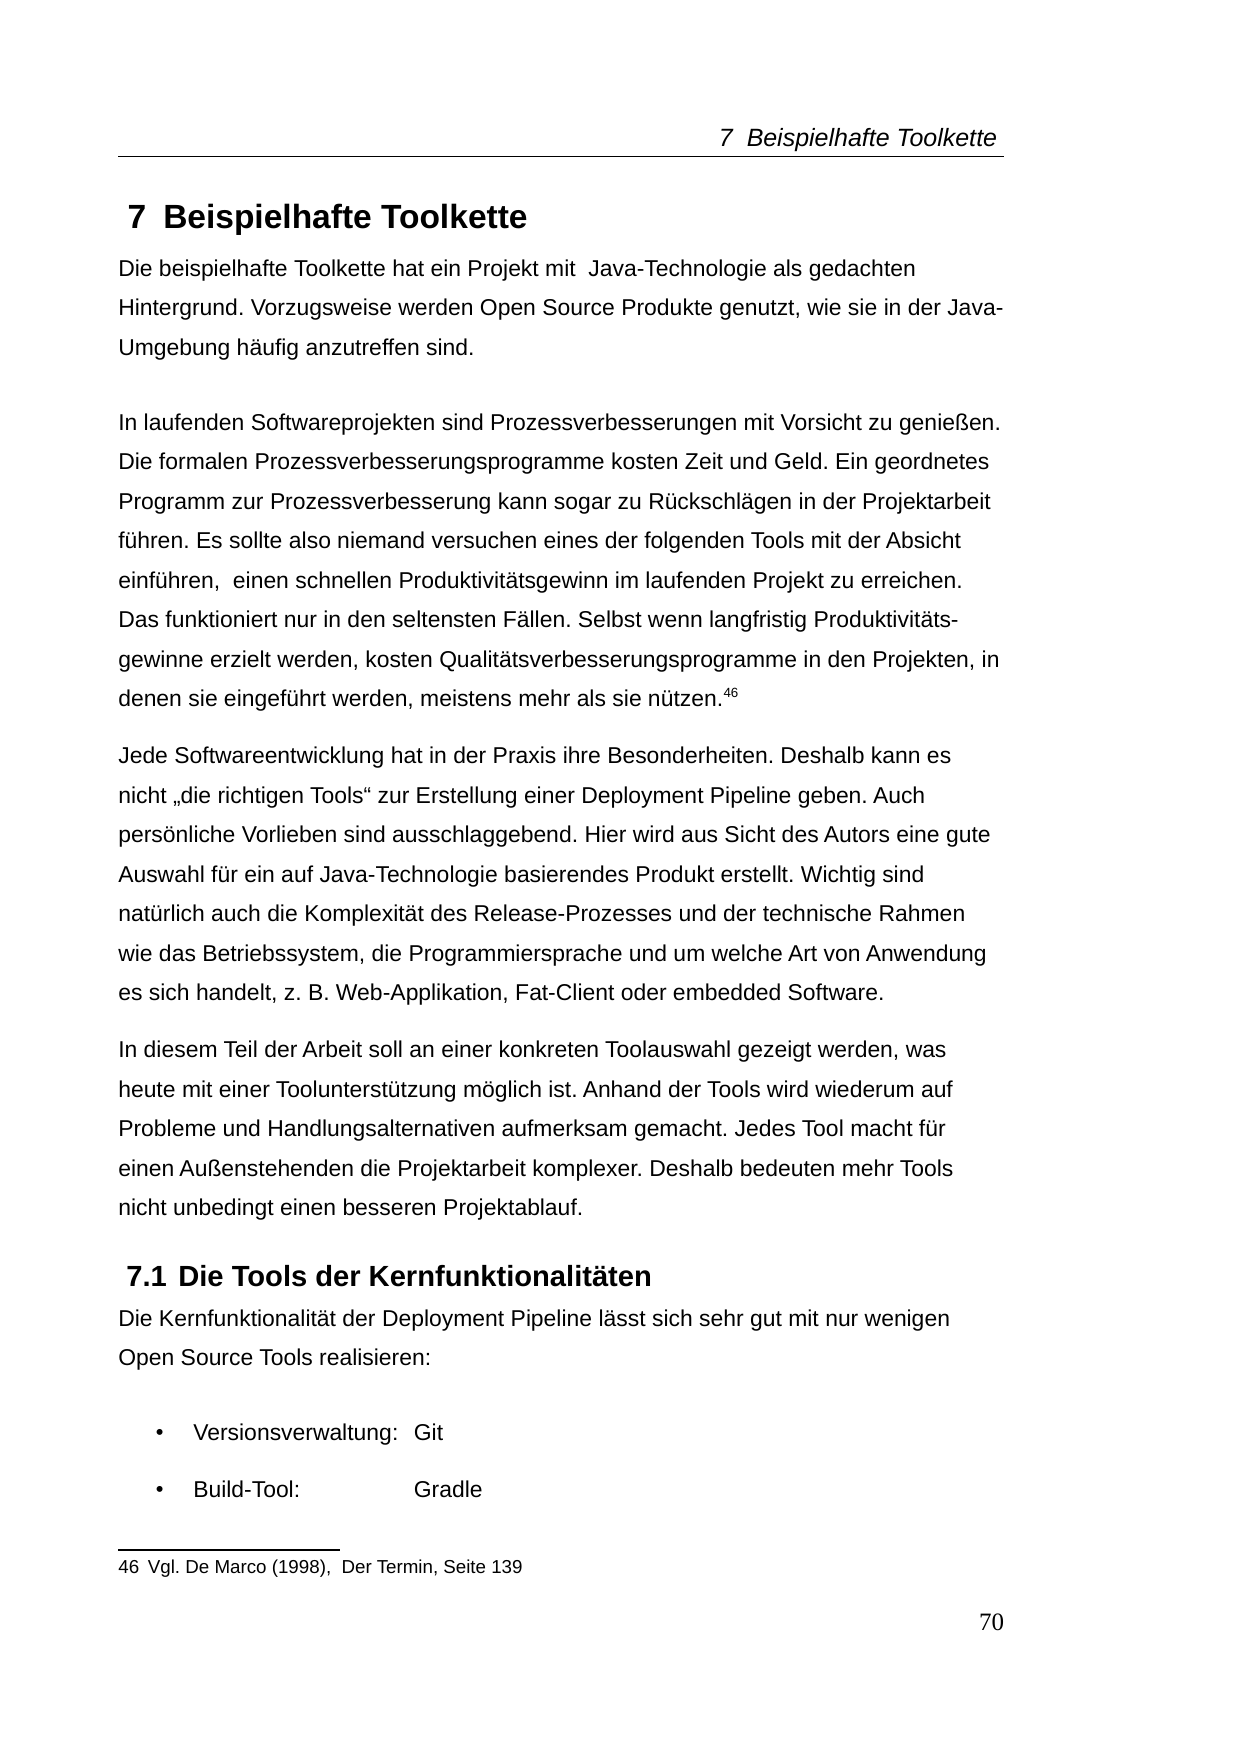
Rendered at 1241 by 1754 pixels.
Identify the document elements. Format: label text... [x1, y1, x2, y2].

list Versionsverwaltung: Git [156, 1419, 1004, 1446]
subtitle Beispielhafte Toolkette [118, 197, 1004, 236]
text In laufenden Softwareprojekten sind Prozessverbesserungen mit Vorsicht zu genießen. Die formalen Prozessverbesserungsprogramme kosten Zeit und Geld. Ein geordnetes Programm zur Prozessverbesserung kann sogar zu Rückschlägen in der Projektarbeit führen. Es sollte also niemand versuchen eines der folgenden Tools mit der Absicht einführen, einen schnellen Produktivitätsgewinn im laufenden Projekt zu erreichen. Das funktioniert nur in den seltensten Fällen. Selbst wenn langfristig Produktivitäts-gewinne erzielt werden, kosten Qualitätsverbesserungsprogramme in den Projekten, in denen sie eingeführt werden, meistens mehr als sie nützen. [118, 409, 1004, 711]
list Build-Tool: Gradle [156, 1476, 1004, 1503]
text Die beispielhafte Toolkette hat ein Projekt mit Java-Technologie als gedachten Hintergrund. Vorzugsweise werden Open Source Produkte genutzt, wie sie in der Java-Umgebung häufig anzutreffen sind. [118, 255, 1004, 360]
text Die Kernfunktionalität der Deployment Pipeline lässt sich sehr gut mit nur wenigen Open Source Tools realisieren: [118, 1305, 1004, 1371]
subtitle Die Tools der Kernfunktionalitäten [118, 1259, 1004, 1292]
text Vgl. De Marco (1998), Der Termin, Seite 139 [118, 1556, 1004, 1578]
text In diesem Teil der Arbeit soll an einer konkreten Toolauswahl gezeigt werden, was heute mit einer Toolunterstützung möglich ist. Anhand der Tools wird wiederum auf Probleme und Handlungsalternativen aufmerksam gemacht. Jedes Tool macht für einen Außenstehenden die Projektarbeit komplexer. Deshalb bedeuten mehr Tools nicht unbedingt einen besseren Projektablauf. [118, 1036, 1004, 1221]
text Jede Softwareentwicklung hat in der Praxis ihre Besonderheiten. Deshalb kann es nicht „die richtigen Tools“ zur Erstellung einer Deployment Pipeline geben. Auch persönliche Vorlieben sind ausschlaggebend. Hier wird aus Sicht des Autors eine gute Auswahl für ein auf Java-Technologie basierendes Produkt erstellt. Wichtig sind natürlich auch die Komplexität des Release-Prozesses und der technische Rahmen wie das Betriebssystem, die Programmiersprache und um welche Art von Anwendung es sich handelt, z. B. Web-Applikation, Fat-Client oder embedded Software. [118, 742, 1004, 1006]
